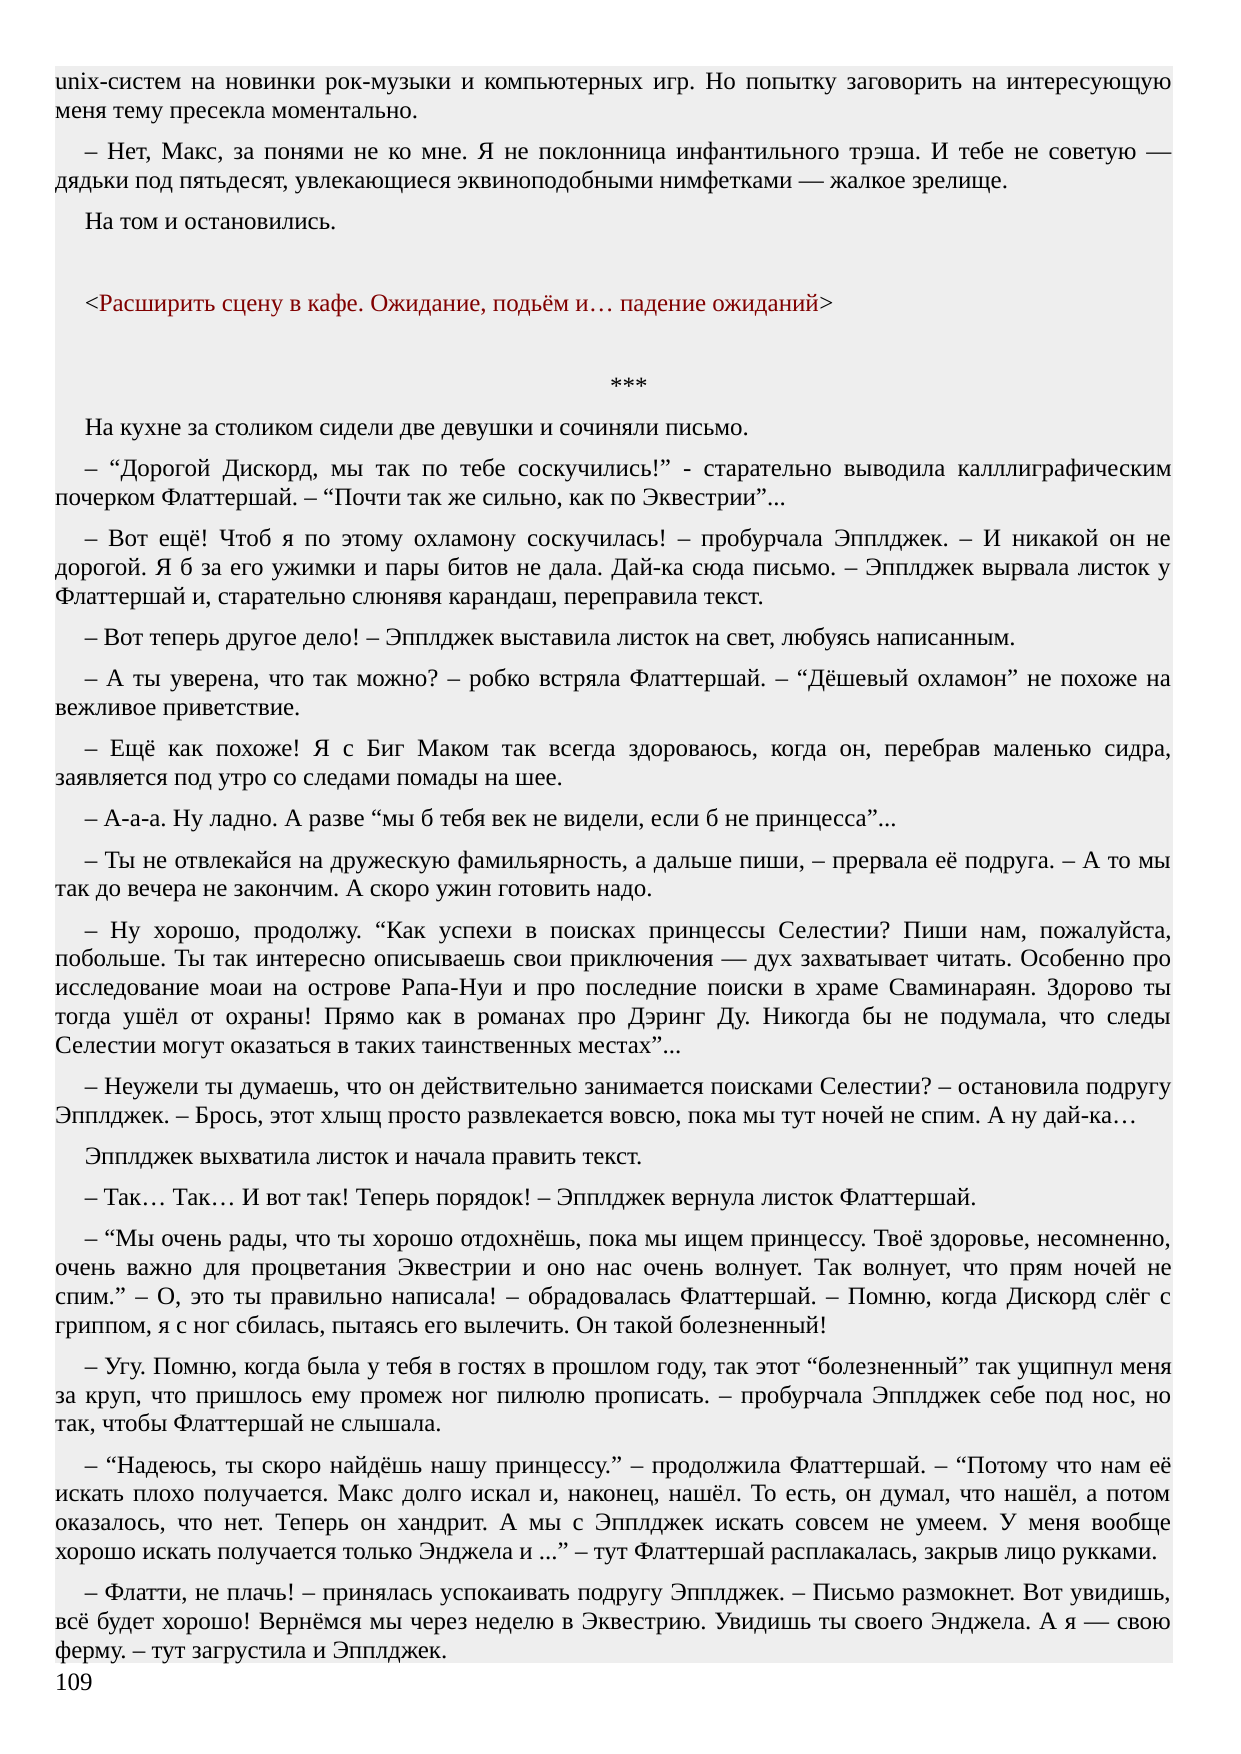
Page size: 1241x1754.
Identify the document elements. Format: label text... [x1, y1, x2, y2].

text unix-систем на новинки рок-музыки и компьютерных игр. Но попытку заговорить на интересующую меня тему пресекла моментально. [55, 66, 1173, 123]
text – Так… Так… И вот так! Теперь порядок! – Эпплджек вернула листок Флаттершай. [55, 1182, 1173, 1211]
text Эпплджек выхватила листок и начала править текст. [55, 1141, 1173, 1170]
text На том и остановились. [55, 206, 1173, 235]
text <Расширить сцену в кафе. Ожидание, подьём и… падение ожиданий> [55, 288, 1173, 317]
text – Ну хорошо, продолжу. “Как успехи в поисках принцессы Селестии? Пиши нам, пожалуйста, побольше. Ты так интересно описываешь свои приключения — дух захватывает читать. Особенно про исследование моаи на острове Рапа-Нуи и про последние поиски в храме Сваминараян. Здорово ты тогда ушёл от охраны! Прямо как в романах про Дэринг Ду. Никогда бы не подумала, что следы Селестии могут оказаться в таких таинственных местах”... [55, 915, 1173, 1058]
text – А-а-а. Ну ладно. А разве “мы б тебя век не видели, если б не принцесса”... [55, 803, 1173, 832]
text – Нет, Макс, за понями не ко мне. Я не поклонница инфантильного трэша. И тебе не советую — дядьки под пятьдесят, увлекающиеся эквиноподобными нимфетками — жалкое зрелище. [55, 136, 1173, 193]
text – Вот ещё! Чтоб я по этому охламону соскучилась! – пробурчала Эпплджек. – И никакой он не дорогой. Я б за его ужимки и пары битов не дала. Дай-ка сюда письмо. – Эпплджек вырвала листок у Флаттершай и, старательно слюнявя карандаш, переправила текст. [55, 523, 1173, 610]
text – Неужели ты думаешь, что он действительно занимается поисками Селестии? – остановила подругу Эпплджек. – Брось, этот хлыщ просто развлекается вовсю, пока мы тут ночей не спим. А ну дай-ка… [55, 1071, 1173, 1128]
text На кухне за столиком сидели две девушки и сочиняли письмо. [55, 412, 1173, 441]
text – А ты уверена, что так можно? – робко встряла Флаттершай. – “Дёшевый охламон” не похоже на вежливое приветствие. [55, 663, 1173, 721]
text – Ты не отвлекайся на дружескую фамильярность, а дальше пиши, – прервала её подруга. – А то мы так до вечера не закончим. А скоро ужин готовить надо. [55, 845, 1173, 902]
text – “Мы очень рады, что ты хорошо отдохнёшь, пока мы ищем принцессу. Твоё здоровье, несомненно, очень важно для процветания Эквестрии и оно нас очень волнует. Так волнует, что прям ночей не спим.” – О, это ты правильно написала! – обрадовалась Флаттершай. – Помню, когда Дискорд слёг с гриппом, я с ног сбилась, пытаясь его вылечить. Он такой болезненный! [55, 1223, 1173, 1338]
text – “Дорогой Дискорд, мы так по тебе соскучились!” - старательно выводила калллиграфическим почерком Флаттершай. – “Почти так же сильно, как по Эквестрии”... [55, 453, 1173, 511]
text – Ещё как похоже! Я с Биг Маком так всегда здороваюсь, когда он, перебрав маленько сидра, заявляется под утро со следами помады на шее. [55, 733, 1173, 791]
text *** [55, 371, 1173, 400]
text – “Надеюсь, ты скоро найдёшь нашу принцессу.” – продолжила Флаттершай. – “Потому что нам её искать плохо получается. Макс долго искал и, наконец, нашёл. То есть, он думал, что нашёл, а потом оказалось, что нет. Теперь он хандрит. А мы с Эпплджек искать совсем не умеем. У меня вообще хорошо искать получается только Энджела и ...” – тут Флаттершай расплакалась, закрыв лицо рукками. [55, 1450, 1173, 1565]
text – Вот теперь другое дело! – Эпплджек выставила листок на свет, любуясь написанным. [55, 622, 1173, 651]
text – Флатти, не плачь! – принялась успокаивать подругу Эпплджек. – Письмо размокнет. Вот увидишь, всё будет хорошо! Вернёмся мы через неделю в Эквестрию. Увидишь ты своего Энджела. А я — свою ферму. – тут загрустила и Эпплджек. [55, 1577, 1173, 1663]
text – Угу. Помню, когда была у тебя в гостях в прошлом году, так этот “болезненный” так ущипнул меня за круп, что пришлось ему промеж ног пилюлю прописать. – пробурчала Эпплджек себе под нос, но так, чтобы Флаттершай не слышала. [55, 1351, 1173, 1437]
